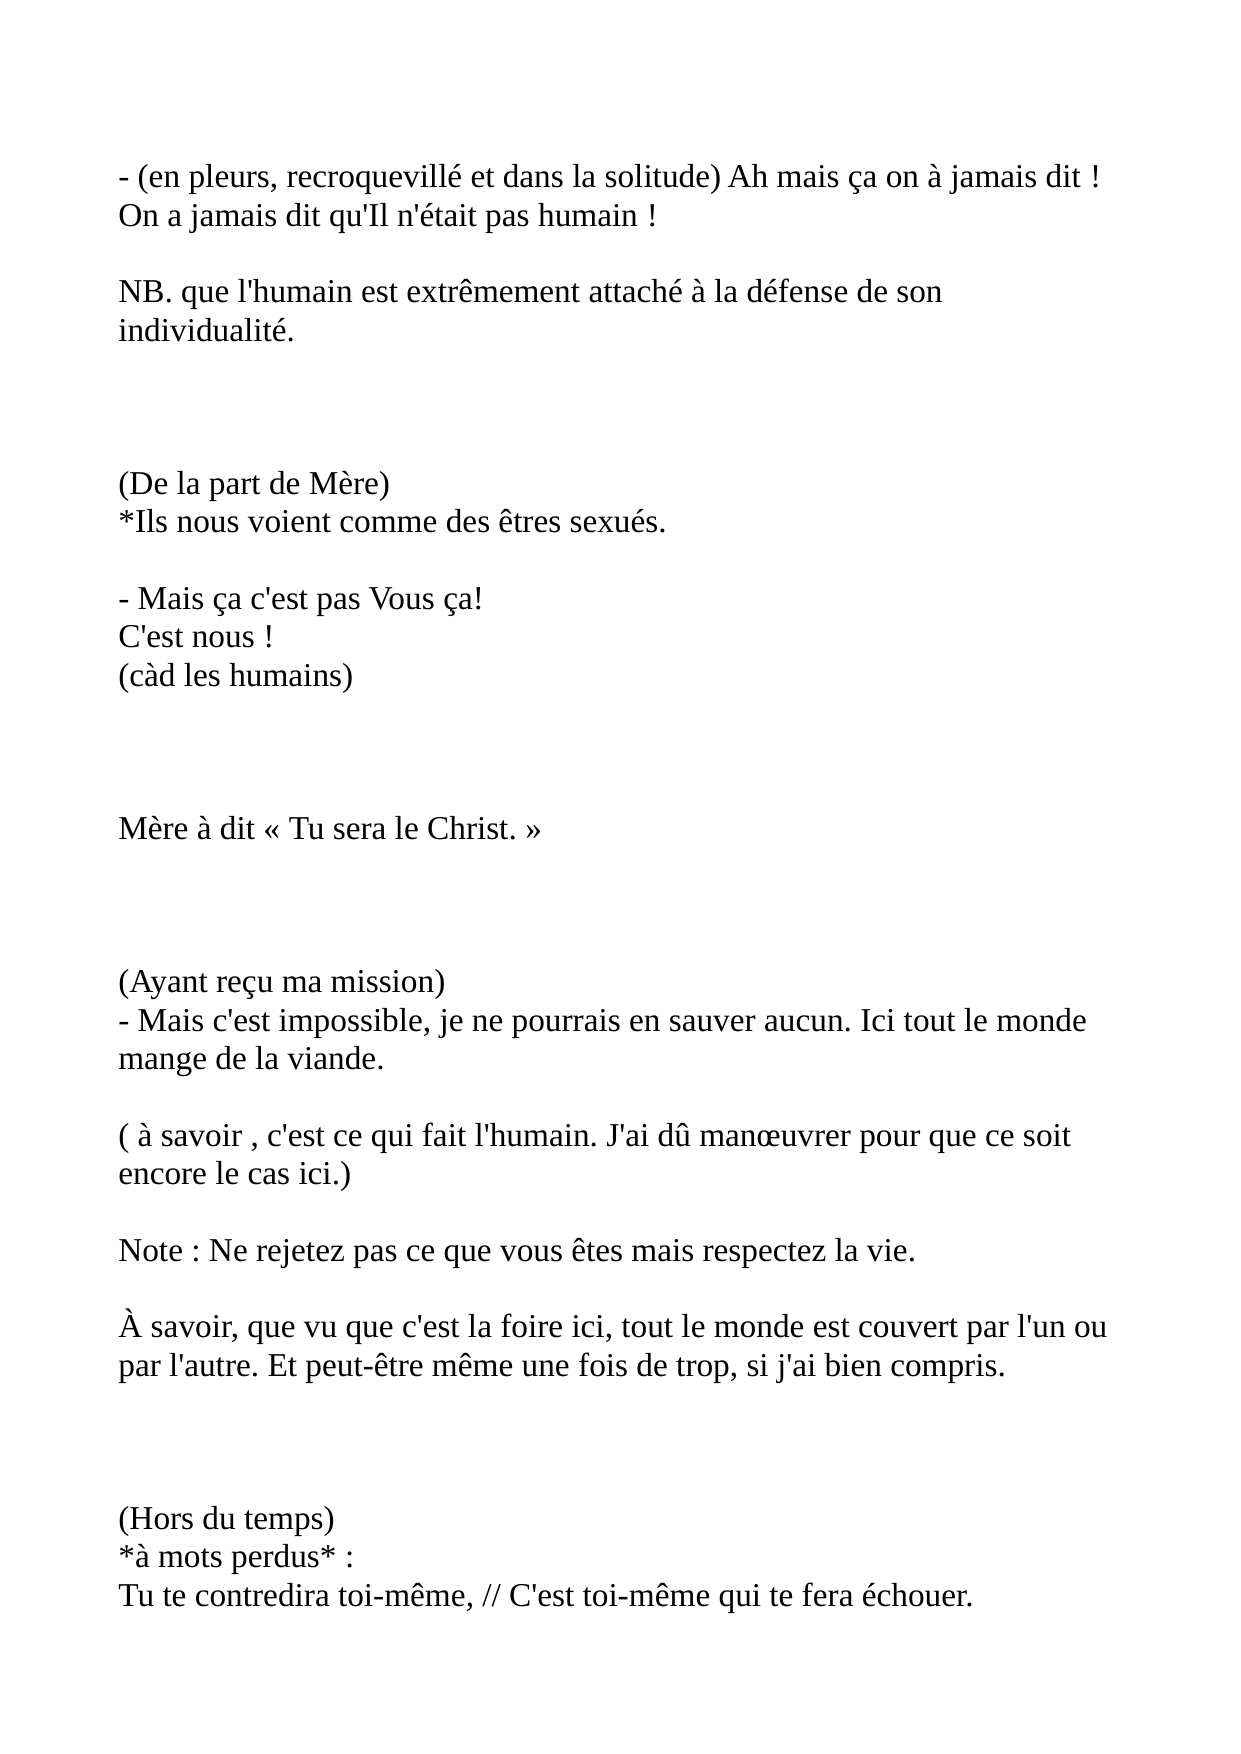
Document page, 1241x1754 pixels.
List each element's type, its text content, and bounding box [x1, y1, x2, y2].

text (De la part de Mère) [118, 463, 1122, 501]
text NB. que l'humain est extrêmement attaché à la défense de son individualité. [118, 271, 1122, 348]
text (Hors du temps) [118, 1498, 1122, 1536]
text - (en pleurs, recroquevillé et dans la solitude) Ah mais ça on à jamais dit ! [118, 156, 1122, 195]
text *Ils nous voient comme des êtres sexués. [118, 501, 1122, 540]
text Tu te contredira toi-même, // C'est toi-même qui te fera échouer. [118, 1575, 1122, 1613]
text (Ayant reçu ma mission) [118, 961, 1122, 1000]
text À savoir, que vu que c'est la foire ici, tout le monde est couvert par l'un ou par l'autre. Et peut-être même une fois de trop, si j'ai bien compris. [118, 1306, 1122, 1383]
text *à mots perdus* : [118, 1536, 1122, 1575]
text - Mais ça c'est pas Vous ça! [118, 578, 1122, 616]
text Note : Ne rejetez pas ce que vous êtes mais respectez la vie. [118, 1230, 1122, 1268]
text - Mais c'est impossible, je ne pourrais en sauver aucun. Ici tout le monde mange de la viande. [118, 1000, 1122, 1076]
text On a jamais dit qu'Il n'était pas humain ! [118, 195, 1122, 233]
text ( à savoir , c'est ce qui fait l'humain. J'ai dû manœuvrer pour que ce soit encore le cas ici.) [118, 1115, 1122, 1191]
text (càd les humains) [118, 655, 1122, 693]
text C'est nous ! [118, 616, 1122, 655]
text Mère à dit « Tu sera le Christ. » [118, 808, 1122, 846]
